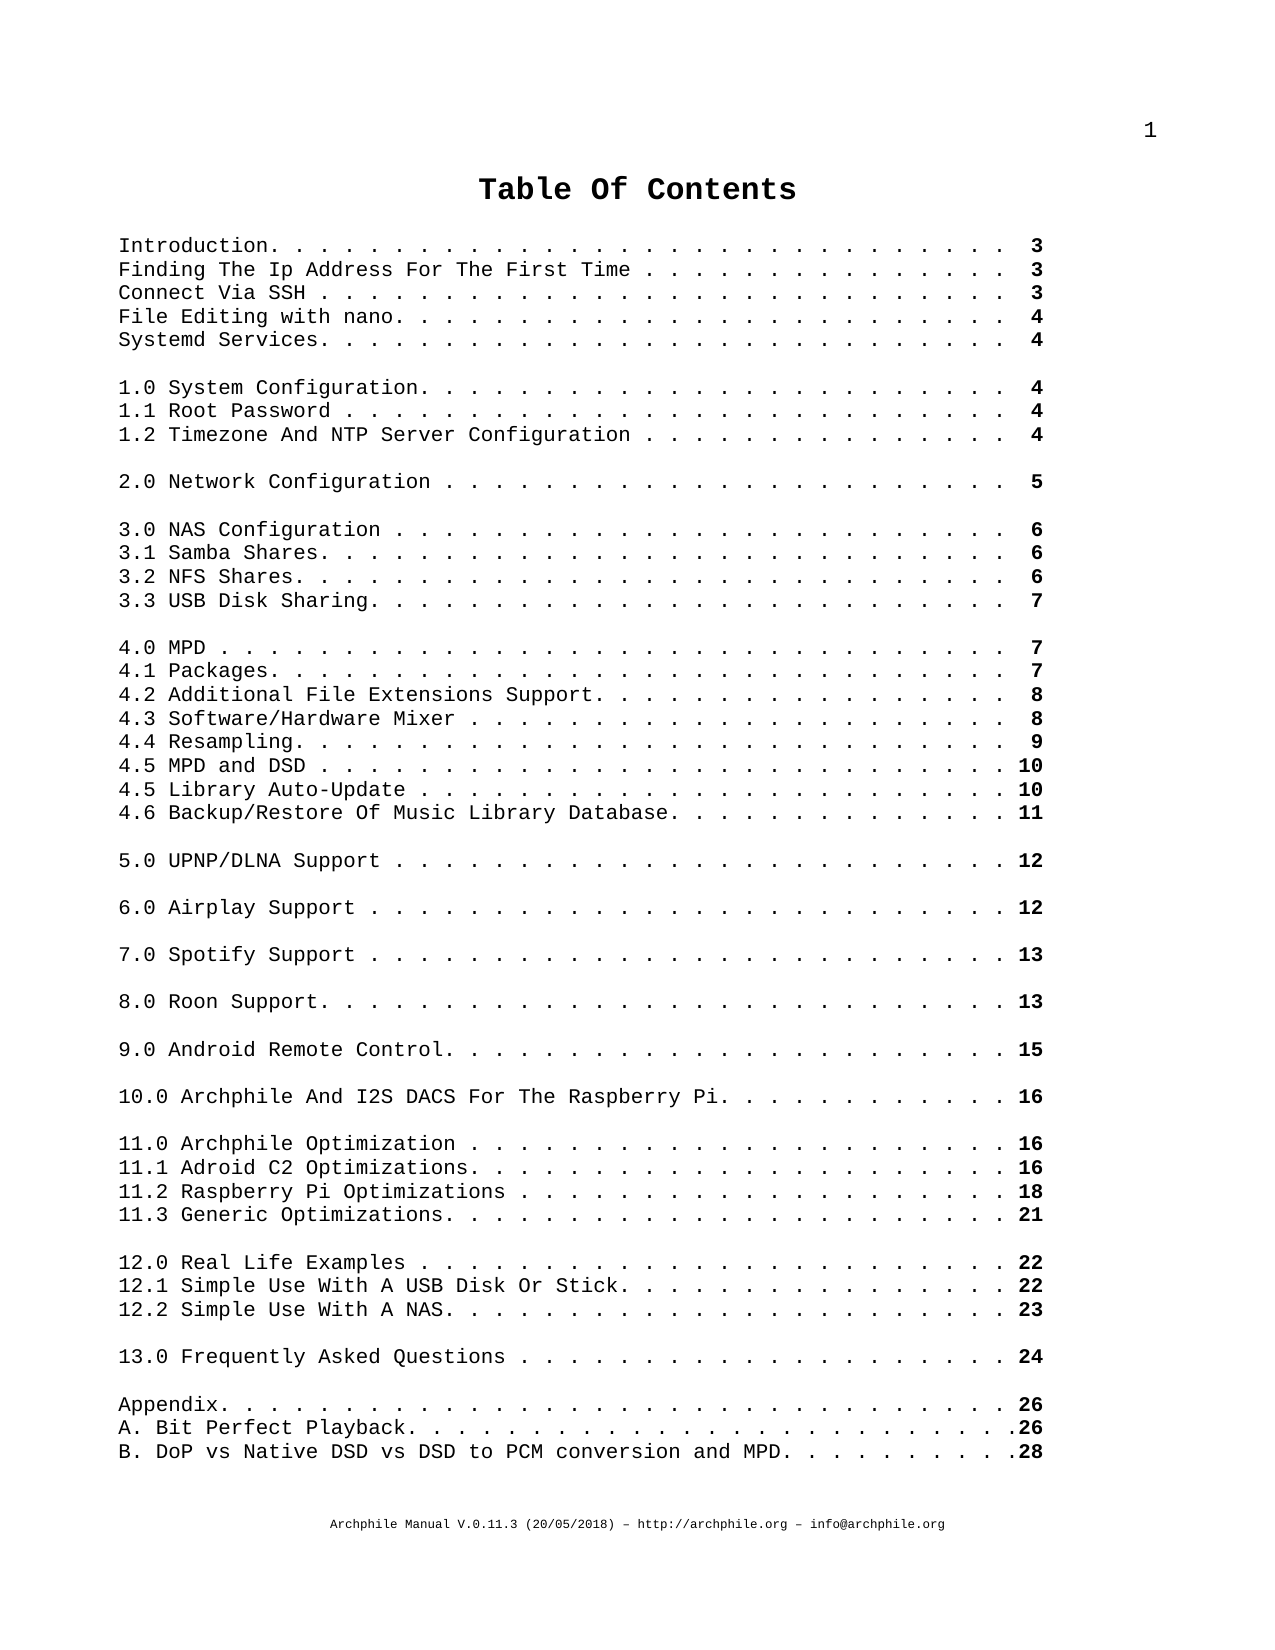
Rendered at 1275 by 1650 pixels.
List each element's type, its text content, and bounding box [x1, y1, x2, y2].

text 4.5 MPD and DSD . . . . . . . . . . . . . . . . . . . . . . . . . . . . 10 [118, 755, 1157, 779]
text 9.0 Android Remote Control. . . . . . . . . . . . . . . . . . . . . . . 15 [118, 1039, 1157, 1062]
text 10.0 Archphile And I2S DACS For The Raspberry Pi. . . . . . . . . . . . 16 [118, 1086, 1157, 1110]
text B. DoP vs Native DSD vs DSD to PCM conversion and MPD. . . . . . . . . .28 [118, 1441, 1157, 1464]
text 3.3 USB Disk Sharing. . . . . . . . . . . . . . . . . . . . . . . . . . 7 [118, 589, 1157, 613]
text 4.4 Resampling. . . . . . . . . . . . . . . . . . . . . . . . . . . . . 9 [118, 731, 1157, 755]
text 12.2 Simple Use With A NAS. . . . . . . . . . . . . . . . . . . . . . . 23 [118, 1299, 1157, 1323]
text 4.6 Backup/Restore Of Music Library Database. . . . . . . . . . . . . . 11 [118, 802, 1157, 826]
text 5.0 UPNP/DLNA Support . . . . . . . . . . . . . . . . . . . . . . . . . 12 [118, 850, 1157, 873]
text 3.0 NAS Configuration . . . . . . . . . . . . . . . . . . . . . . . . . 6 [118, 519, 1157, 542]
text 1.0 System Configuration. . . . . . . . . . . . . . . . . . . . . . . . 4 [118, 377, 1157, 400]
text Connect Via SSH . . . . . . . . . . . . . . . . . . . . . . . . . . . . 3 [118, 282, 1157, 306]
text Introduction. . . . . . . . . . . . . . . . . . . . . . . . . . . . . . 3 [118, 235, 1157, 258]
text 7.0 Spotify Support . . . . . . . . . . . . . . . . . . . . . . . . . . 13 [118, 944, 1157, 968]
text 4.1 Packages. . . . . . . . . . . . . . . . . . . . . . . . . . . . . . 7 [118, 661, 1157, 684]
text 11.1 Adroid C2 Optimizations. . . . . . . . . . . . . . . . . . . . . . 16 [118, 1157, 1157, 1181]
text 8.0 Roon Support. . . . . . . . . . . . . . . . . . . . . . . . . . . . 13 [118, 992, 1157, 1015]
text 6.0 Airplay Support . . . . . . . . . . . . . . . . . . . . . . . . . . 12 [118, 897, 1157, 921]
text 3.1 Samba Shares. . . . . . . . . . . . . . . . . . . . . . . . . . . . 6 [118, 542, 1157, 566]
text Finding The Ip Address For The First Time . . . . . . . . . . . . . . . 3 [118, 258, 1157, 282]
text 11.2 Raspberry Pi Optimizations . . . . . . . . . . . . . . . . . . . . 18 [118, 1181, 1157, 1204]
text File Editing with nano. . . . . . . . . . . . . . . . . . . . . . . . . 4 [118, 306, 1157, 329]
text 12.1 Simple Use With A USB Disk Or Stick. . . . . . . . . . . . . . . . 22 [118, 1275, 1157, 1299]
text 13.0 Frequently Asked Questions . . . . . . . . . . . . . . . . . . . . 24 [118, 1346, 1157, 1370]
text 1.2 Timezone And NTP Server Configuration . . . . . . . . . . . . . . . 4 [118, 424, 1157, 448]
text 2.0 Network Configuration . . . . . . . . . . . . . . . . . . . . . . . 5 [118, 471, 1157, 495]
text 11.3 Generic Optimizations. . . . . . . . . . . . . . . . . . . . . . . 21 [118, 1204, 1157, 1228]
text 3.2 NFS Shares. . . . . . . . . . . . . . . . . . . . . . . . . . . . . 6 [118, 566, 1157, 589]
text Systemd Services. . . . . . . . . . . . . . . . . . . . . . . . . . . . 4 [118, 329, 1157, 353]
text 12.0 Real Life Examples . . . . . . . . . . . . . . . . . . . . . . . . 22 [118, 1252, 1157, 1275]
text Table Of Contents [118, 173, 1157, 209]
text 4.0 MPD . . . . . . . . . . . . . . . . . . . . . . . . . . . . . . . . 7 [118, 637, 1157, 661]
text 4.2 Additional File Extensions Support. . . . . . . . . . . . . . . . . 8 [118, 684, 1157, 708]
text 1.1 Root Password . . . . . . . . . . . . . . . . . . . . . . . . . . . 4 [118, 400, 1157, 424]
text 4.5 Library Auto-Update . . . . . . . . . . . . . . . . . . . . . . . . 10 [118, 779, 1157, 802]
text A. Bit Perfect Playback. . . . . . . . . . . . . . . . . . . . . . . . .26 [118, 1417, 1157, 1441]
text Appendix. . . . . . . . . . . . . . . . . . . . . . . . . . . . . . . . 26 [118, 1393, 1157, 1417]
text ­ [118, 1062, 1157, 1086]
text 11.0 Archphile Optimization . . . . . . . . . . . . . . . . . . . . . . 16 [118, 1133, 1157, 1157]
text 4.3 Software/Hardware Mixer . . . . . . . . . . . . . . . . . . . . . . 8 [118, 708, 1157, 731]
